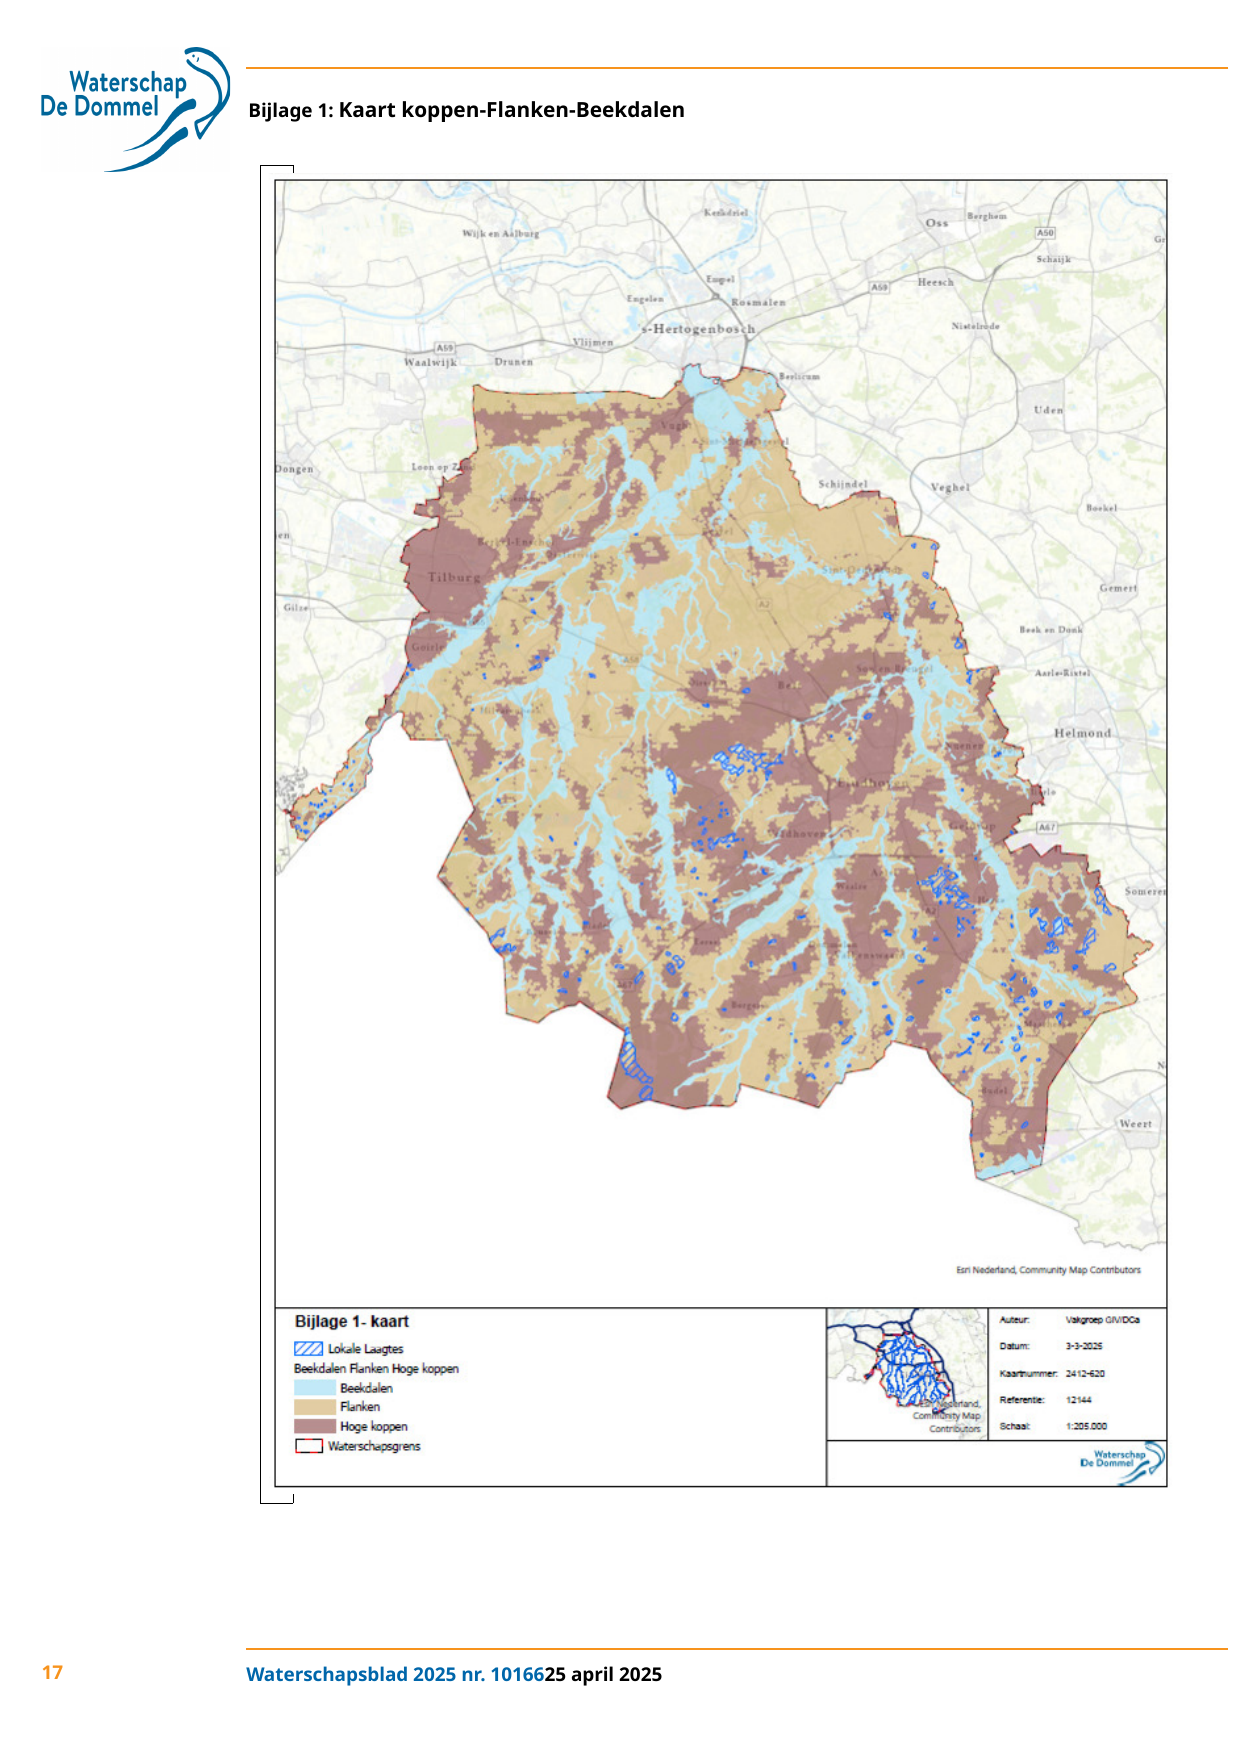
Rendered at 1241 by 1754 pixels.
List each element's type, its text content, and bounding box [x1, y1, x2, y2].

picture [41, 47, 231, 172]
picture [198, 118, 210, 131]
picture [268, 173, 1173, 1494]
picture [204, 47, 231, 76]
picture [45, 99, 51, 111]
text Bijlage 1: Kaart koppen-Flanken-Beekdalen [248, 95, 1152, 123]
